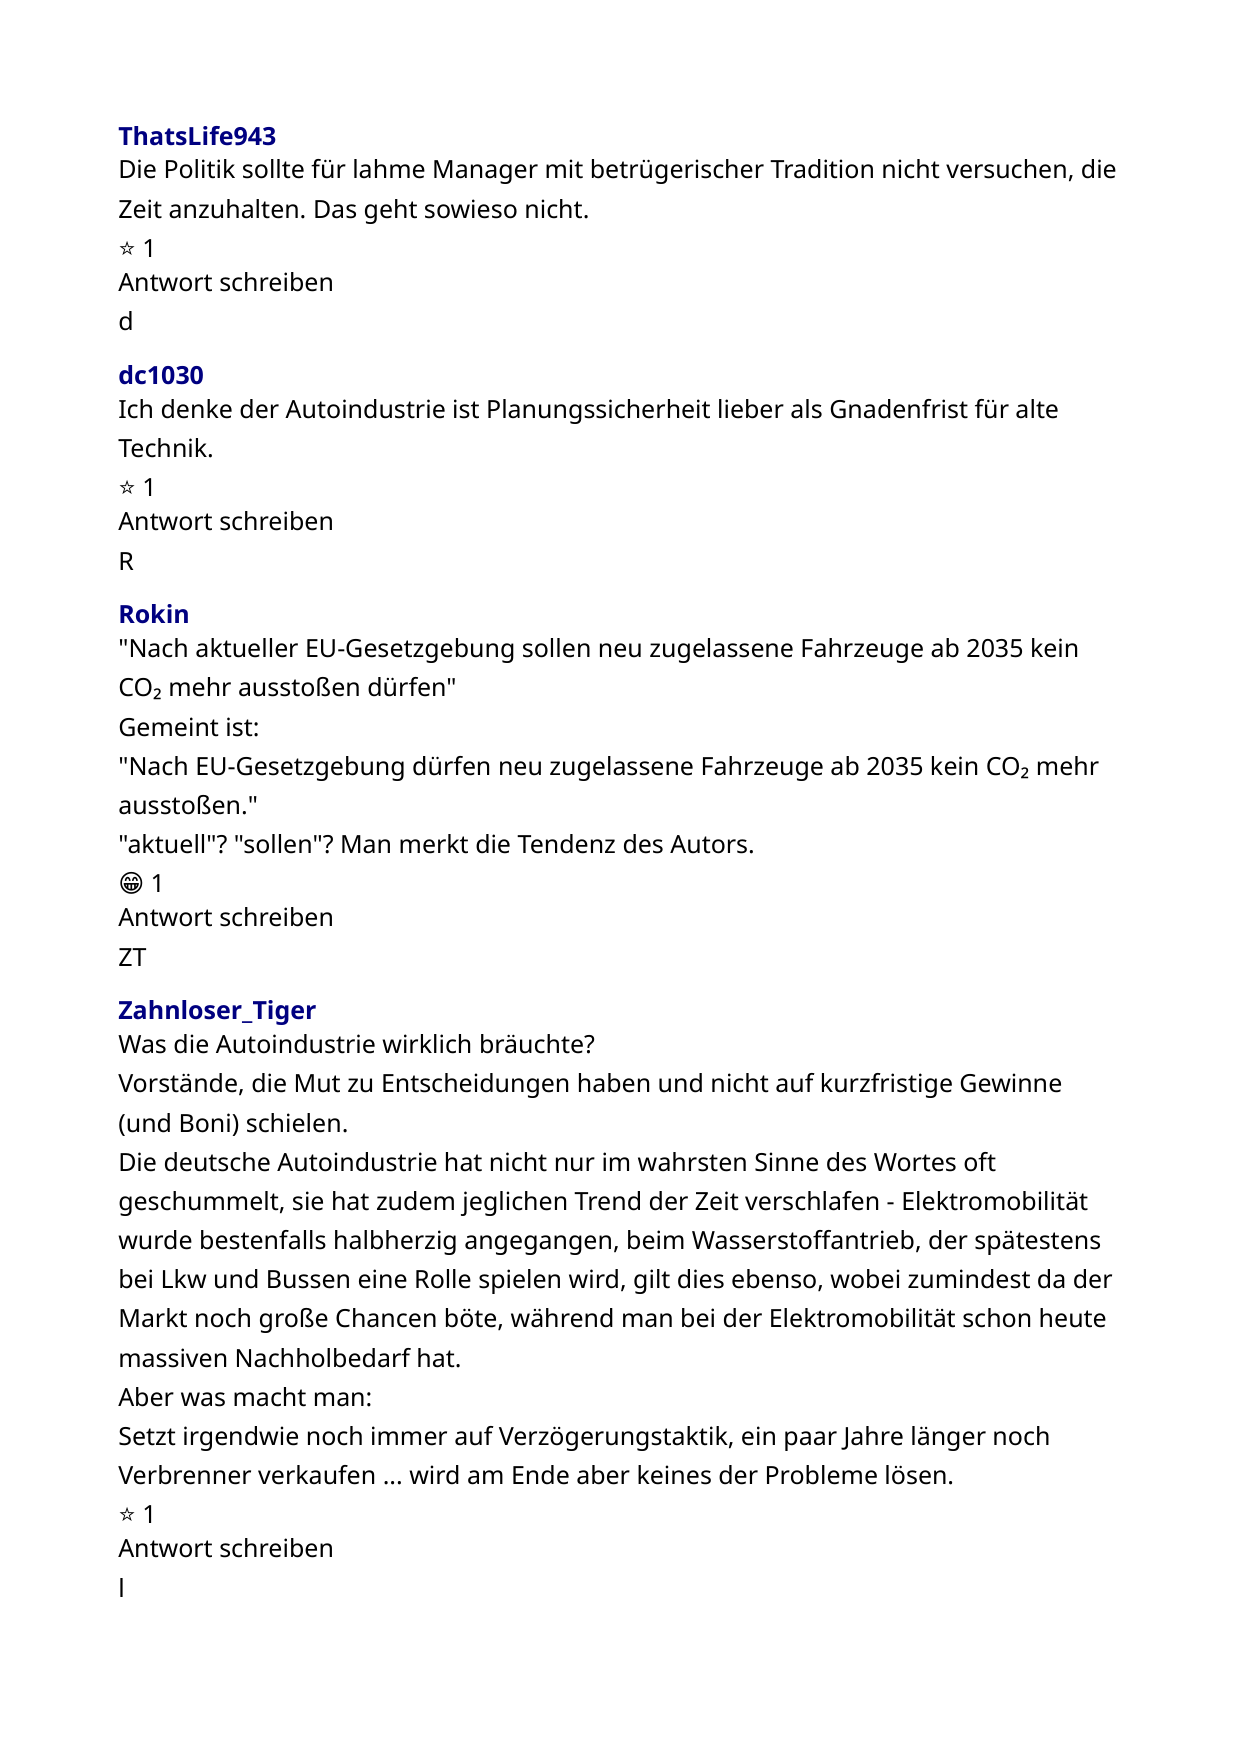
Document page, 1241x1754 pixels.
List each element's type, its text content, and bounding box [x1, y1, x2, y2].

subtitle dc1030 [118, 357, 1122, 392]
subtitle Rokin [118, 597, 1122, 631]
text d [118, 304, 1122, 338]
text Antwort schreiben [118, 264, 1122, 299]
text Aber was macht man: Setzt irgendwie noch immer auf Verzögerungstaktik, ein paar Jahre länger noch Verbrenner verkaufen ... wird am Ende aber keines der Probleme lösen. [118, 1379, 1122, 1492]
text ⭐️ 1 [118, 470, 1122, 504]
text Die Politik sollte für lahme Manager mit betrügerischer Tradition nicht versuchen, die Zeit anzuhalten. Das geht sowieso nicht. [118, 152, 1122, 225]
subtitle ThatsLife943 [118, 118, 1122, 152]
text Gemeint ist: [118, 709, 1122, 743]
text ⭐️ 1 [118, 231, 1122, 264]
text "Nach aktueller EU-Gesetzgebung sollen neu zugelassene Fahrzeuge ab 2035 kein CO₂ mehr ausstoßen dürfen" [118, 631, 1122, 704]
text ZT [118, 939, 1122, 973]
subtitle Zahnloser_Tiger [118, 993, 1122, 1027]
text Antwort schreiben [118, 900, 1122, 934]
text Die deutsche Autoindustrie hat nicht nur im wahrsten Sinne des Wortes oft geschummelt, sie hat zudem jeglichen Trend der Zeit verschlafen - Elektromobilität wurde bestenfalls halbherzig angegangen, beim Wasserstoffantrieb, der spätestens bei Lkw und Bussen eine Rolle spielen wird, gilt dies ebenso, wobei zumindest da der Markt noch große Chancen böte, während man bei der Elektromobilität schon heute massiven Nachholbedarf hat. [118, 1144, 1122, 1374]
text "aktuell"? "sollen"? Man merkt die Tendenz des Autors. [118, 827, 1122, 861]
text R [118, 543, 1122, 577]
text Antwort schreiben [118, 1531, 1122, 1565]
text Antwort schreiben [118, 504, 1122, 538]
text Ich denke der Autoindustrie ist Planungssicherheit lieber als Gnadenfrist für alte Technik. [118, 392, 1122, 465]
text 😁 1 [118, 866, 1122, 900]
text Was die Autoindustrie wirklich bräuchte? Vorstände, die Mut zu Entscheidungen haben und nicht auf kurzfristige Gewinne (und Boni) schielen. [118, 1027, 1122, 1139]
text "Nach EU-Gesetzgebung dürfen neu zugelassene Fahrzeuge ab 2035 kein CO₂ mehr ausstoßen." [118, 748, 1122, 822]
text l [118, 1570, 1122, 1604]
text ⭐️ 1 [118, 1497, 1122, 1531]
